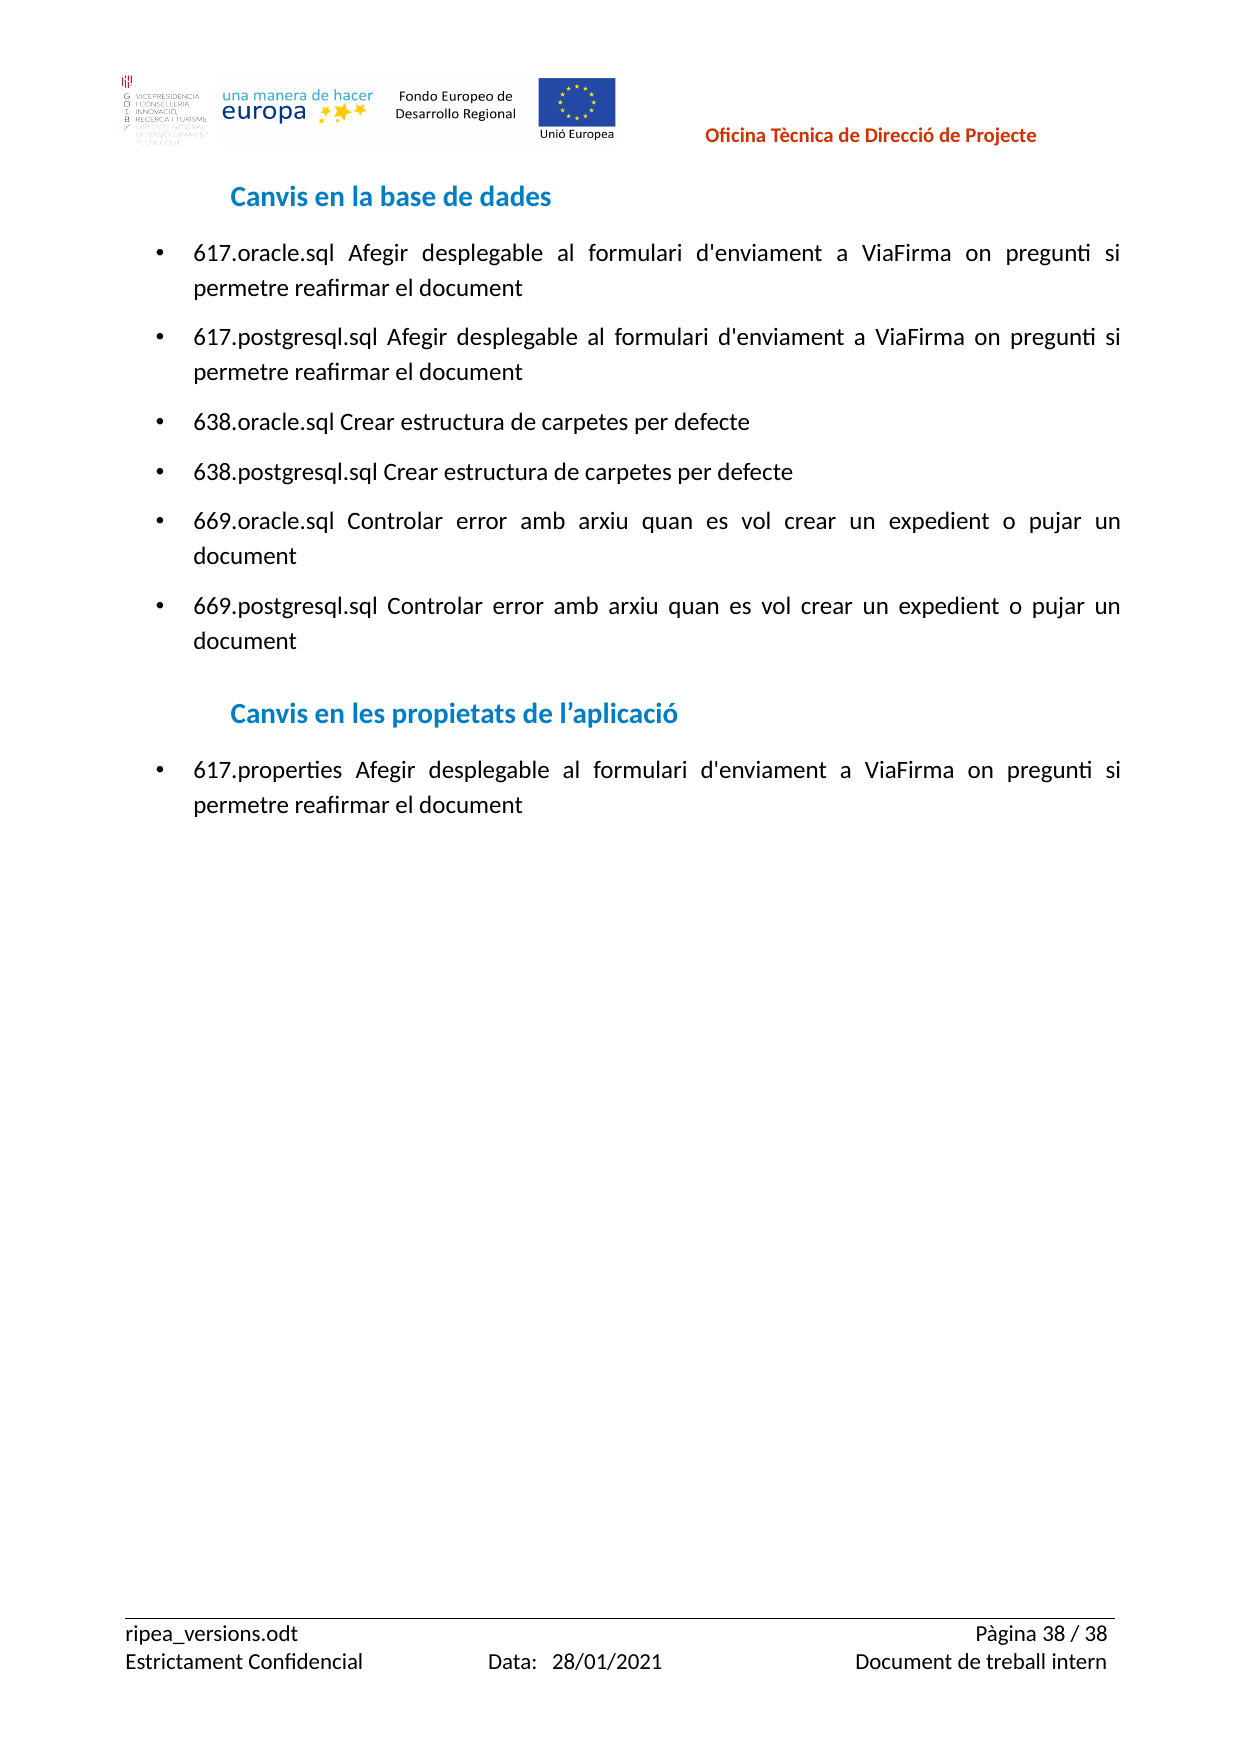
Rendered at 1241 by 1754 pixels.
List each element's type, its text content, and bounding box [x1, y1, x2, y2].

picture [118, 73, 213, 147]
list 638.oracle.sql Crear estructura de carpetes per defecte [156, 406, 1122, 437]
list 617.oracle.sql Afegir desplegable al formulari d'enviament a ViaFirma on pregunti si permetre reafirmar el document [156, 237, 1122, 302]
list 669.postgresql.sql Controlar error amb arxiu quan es vol crear un expedient o pujar un document [156, 590, 1122, 655]
subtitle Canvis en les propietats de l’aplicació [153, 695, 1122, 731]
list 669.oracle.sql Controlar error amb arxiu quan es vol crear un expedient o pujar un document [156, 505, 1122, 571]
list 617.properties Afegir desplegable al formulari d'enviament a ViaFirma on pregunti si permetre reafirmar el document [156, 754, 1122, 820]
picture [219, 73, 621, 147]
subtitle Canvis en la base de dades [153, 178, 1122, 213]
list 638.postgresql.sql Crear estructura de carpetes per defecte [156, 456, 1122, 486]
list 617.postgresql.sql Afegir desplegable al formulari d'enviament a ViaFirma on pregunti si permetre reafirmar el document [156, 322, 1122, 387]
